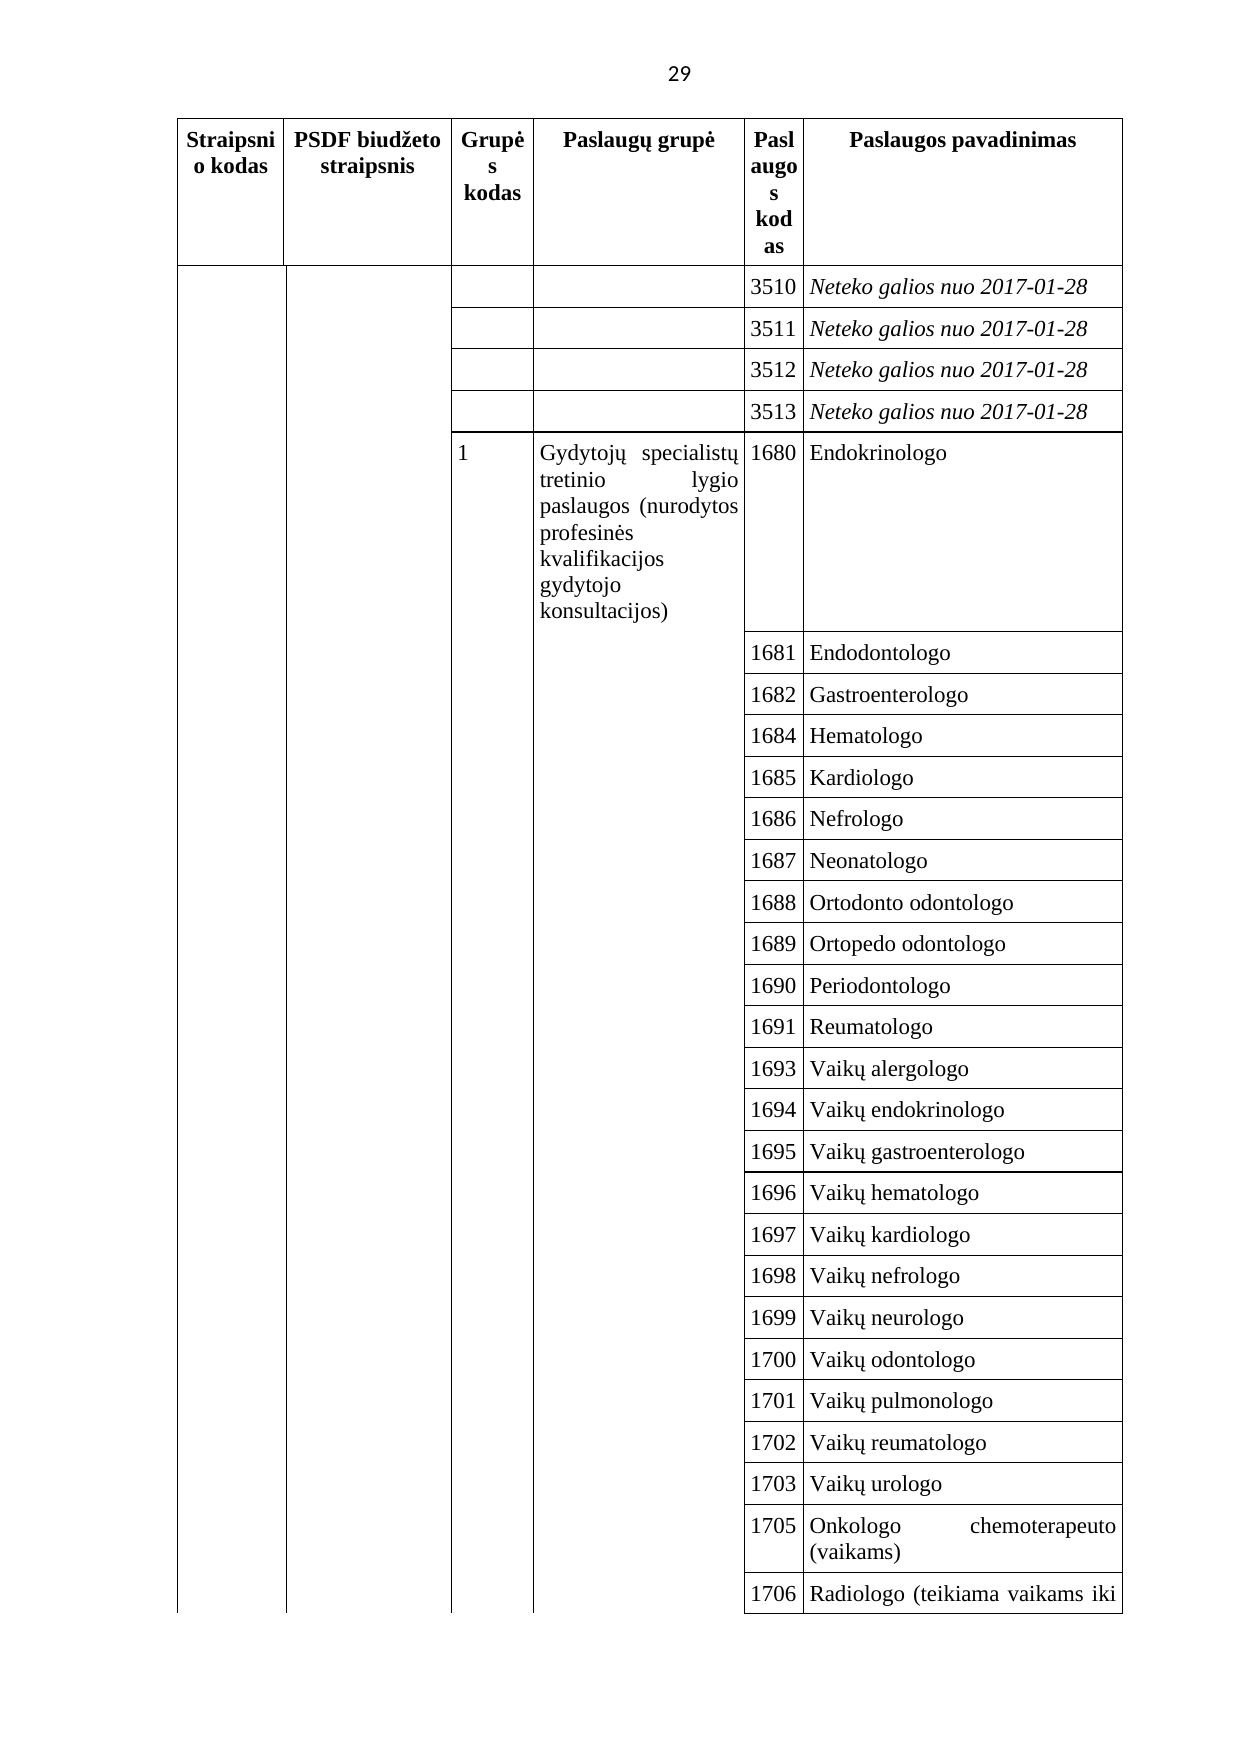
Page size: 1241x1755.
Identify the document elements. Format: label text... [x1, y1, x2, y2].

table_cell 1684 [745, 715, 803, 756]
table_cell [287, 1213, 451, 1254]
table_cell Kardiologo [804, 757, 1122, 797]
table_cell [452, 1005, 533, 1047]
table_cell [452, 756, 533, 797]
table_cell [452, 797, 533, 839]
table_cell [287, 631, 451, 673]
table_cell [534, 880, 744, 922]
table_cell [452, 964, 533, 1005]
table_cell [534, 922, 744, 963]
table_cell Neonatologo [804, 840, 1122, 880]
table_cell Gydytojų specialistų tretinio lygio paslaugos (nurodytos profesinės kvalifikacijos gydytojo konsultacijos) [534, 433, 744, 631]
table_cell Neteko galios nuo 2017-01-28 [804, 391, 1122, 431]
table_cell [534, 349, 744, 390]
table_cell [452, 631, 533, 673]
table_cell [452, 308, 533, 348]
table_cell 1706 [745, 1573, 803, 1613]
table_cell Neteko galios nuo 2017-01-28 [804, 349, 1122, 390]
table_cell [452, 1255, 533, 1296]
table_cell [534, 964, 744, 1005]
table_cell Vaikų neurologo [804, 1297, 1122, 1338]
table_cell Endokrinologo [804, 433, 1122, 631]
table_cell [178, 1379, 286, 1421]
table_cell [452, 1421, 533, 1462]
table_cell [452, 839, 533, 880]
table_cell [178, 1296, 286, 1338]
table_cell [534, 714, 744, 756]
table_cell 1699 [745, 1297, 803, 1338]
table_cell 1702 [745, 1422, 803, 1462]
table_cell 1682 [745, 674, 803, 714]
table_cell [534, 1338, 744, 1379]
table_cell [178, 348, 286, 390]
table_cell [178, 1421, 286, 1462]
table_cell [178, 922, 286, 963]
table_cell [452, 880, 533, 922]
table_cell [178, 1504, 286, 1572]
table_cell 1701 [745, 1380, 803, 1421]
table_cell Onkologo chemoterapeuto (vaikams) [804, 1505, 1122, 1572]
table_cell [287, 1171, 451, 1213]
table_cell [534, 1130, 744, 1171]
table_cell Vaikų nefrologo [804, 1256, 1122, 1296]
table_cell [178, 1130, 286, 1171]
table_cell Ortodonto odontologo [804, 881, 1122, 922]
table_cell [178, 1005, 286, 1047]
table_cell [534, 839, 744, 880]
table_cell [287, 348, 451, 390]
table_cell [178, 880, 286, 922]
table_cell Radiologo (teikiama vaikams iki [804, 1573, 1122, 1613]
table_cell [452, 1338, 533, 1379]
table_cell [287, 1255, 451, 1296]
table_cell [287, 431, 451, 631]
table_cell [534, 266, 744, 307]
table_cell [452, 1504, 533, 1572]
table_cell [287, 797, 451, 839]
table_cell Gastroenterologo [804, 674, 1122, 714]
table_cell [178, 1171, 286, 1213]
table_cell [178, 1088, 286, 1130]
table_cell Vaikų kardiologo [804, 1214, 1122, 1254]
table_cell [452, 714, 533, 756]
table_cell [534, 631, 744, 673]
table_cell [534, 797, 744, 839]
table_cell [287, 714, 451, 756]
table_cell Vaikų gastroenterologo [804, 1131, 1122, 1171]
table_cell [534, 1047, 744, 1088]
table_cell 1693 [745, 1048, 803, 1088]
table_cell 1691 [745, 1006, 803, 1047]
table_cell [287, 673, 451, 714]
table_cell [452, 391, 533, 431]
table_cell [287, 1088, 451, 1130]
table_cell 1698 [745, 1256, 803, 1296]
table_cell [534, 1213, 744, 1254]
table_cell [178, 390, 286, 431]
table_cell 3510 [745, 266, 803, 307]
table_cell [178, 266, 286, 307]
table_cell [287, 307, 451, 348]
table_cell [452, 1171, 533, 1213]
table_cell 1686 [745, 798, 803, 839]
table_cell [452, 1130, 533, 1171]
table_cell [452, 673, 533, 714]
table_cell [287, 1572, 451, 1613]
table_cell [287, 839, 451, 880]
table_header Paslaugos kodas [745, 119, 803, 265]
table_header Straipsnio kodas [178, 119, 283, 265]
table_cell Hematologo [804, 715, 1122, 756]
table_cell [287, 1296, 451, 1338]
table_cell [287, 1338, 451, 1379]
table_cell 3513 [745, 391, 803, 431]
table_cell [287, 880, 451, 922]
table_cell Ortopedo odontologo [804, 923, 1122, 963]
table_cell [534, 1421, 744, 1462]
table_cell 1696 [745, 1173, 803, 1213]
table_cell 1703 [745, 1463, 803, 1504]
table_cell 1689 [745, 923, 803, 963]
table_cell 1694 [745, 1089, 803, 1130]
table_cell [287, 1047, 451, 1088]
table_cell [178, 797, 286, 839]
table_cell [534, 1296, 744, 1338]
table_cell [178, 631, 286, 673]
table_cell Vaikų pulmonologo [804, 1380, 1122, 1421]
table_cell [534, 1379, 744, 1421]
table_cell [178, 1255, 286, 1296]
table_cell [178, 756, 286, 797]
table_cell [534, 1171, 744, 1213]
table_cell [178, 1462, 286, 1504]
table_cell Vaikų reumatologo [804, 1422, 1122, 1462]
table_cell 1700 [745, 1339, 803, 1379]
table_cell [178, 714, 286, 756]
table_cell [287, 266, 451, 307]
table_cell 1681 [745, 632, 803, 673]
table_cell [287, 390, 451, 431]
table_cell Vaikų alergologo [804, 1048, 1122, 1088]
table_cell 1685 [745, 757, 803, 797]
table_cell [452, 349, 533, 390]
table_cell [452, 1572, 533, 1613]
table_cell 1697 [745, 1214, 803, 1254]
table_cell 1680 [745, 433, 803, 631]
table_cell Vaikų hematologo [804, 1173, 1122, 1213]
table_cell Periodontologo [804, 965, 1122, 1005]
table_cell 1688 [745, 881, 803, 922]
table_cell Vaikų odontologo [804, 1339, 1122, 1379]
table_cell [452, 1462, 533, 1504]
table_cell [287, 756, 451, 797]
table_header Paslaugos pavadinimas [804, 119, 1122, 265]
table_header PSDF biudžeto straipsnis [284, 119, 451, 265]
table_cell [452, 1296, 533, 1338]
table_header Paslaugų grupė [534, 119, 744, 265]
table_cell 3512 [745, 349, 803, 390]
table_cell Neteko galios nuo 2017-01-28 [804, 266, 1122, 307]
table_cell [287, 1421, 451, 1462]
table_cell [534, 1462, 744, 1504]
table_cell [287, 1130, 451, 1171]
table_cell [534, 673, 744, 714]
table_cell [178, 673, 286, 714]
table_cell [178, 839, 286, 880]
table_cell [534, 1255, 744, 1296]
table_header Grupės kodas [452, 119, 533, 265]
table_cell [178, 964, 286, 1005]
table_cell [287, 1462, 451, 1504]
table_cell [178, 1572, 286, 1613]
table_cell [534, 308, 744, 348]
table_cell Endodontologo [804, 632, 1122, 673]
table_cell [452, 922, 533, 963]
table_cell [287, 1504, 451, 1572]
table_cell 1690 [745, 965, 803, 1005]
table_cell [178, 1338, 286, 1379]
table_cell 1687 [745, 840, 803, 880]
table_cell [287, 922, 451, 963]
table_cell 1 [452, 433, 533, 631]
table_cell 1705 [745, 1505, 803, 1572]
table_cell 3511 [745, 308, 803, 348]
table_cell [452, 266, 533, 307]
table_cell Vaikų urologo [804, 1463, 1122, 1504]
table_cell [534, 1504, 744, 1572]
table_cell [534, 756, 744, 797]
table_cell [534, 1572, 744, 1613]
table_cell [452, 1047, 533, 1088]
table_cell [452, 1088, 533, 1130]
table_cell [178, 1047, 286, 1088]
table_cell [534, 1088, 744, 1130]
table_cell [287, 1379, 451, 1421]
table_cell [534, 391, 744, 431]
table_cell [452, 1213, 533, 1254]
table_cell [534, 1005, 744, 1047]
table_cell [178, 1213, 286, 1254]
table_cell Reumatologo [804, 1006, 1122, 1047]
table_cell [178, 307, 286, 348]
table_cell Neteko galios nuo 2017-01-28 [804, 308, 1122, 348]
table_cell [287, 964, 451, 1005]
table_cell 1695 [745, 1131, 803, 1171]
table_cell [287, 1005, 451, 1047]
table_cell [178, 431, 286, 631]
table_cell Vaikų endokrinologo [804, 1089, 1122, 1130]
table_cell Nefrologo [804, 798, 1122, 839]
table_cell [452, 1379, 533, 1421]
